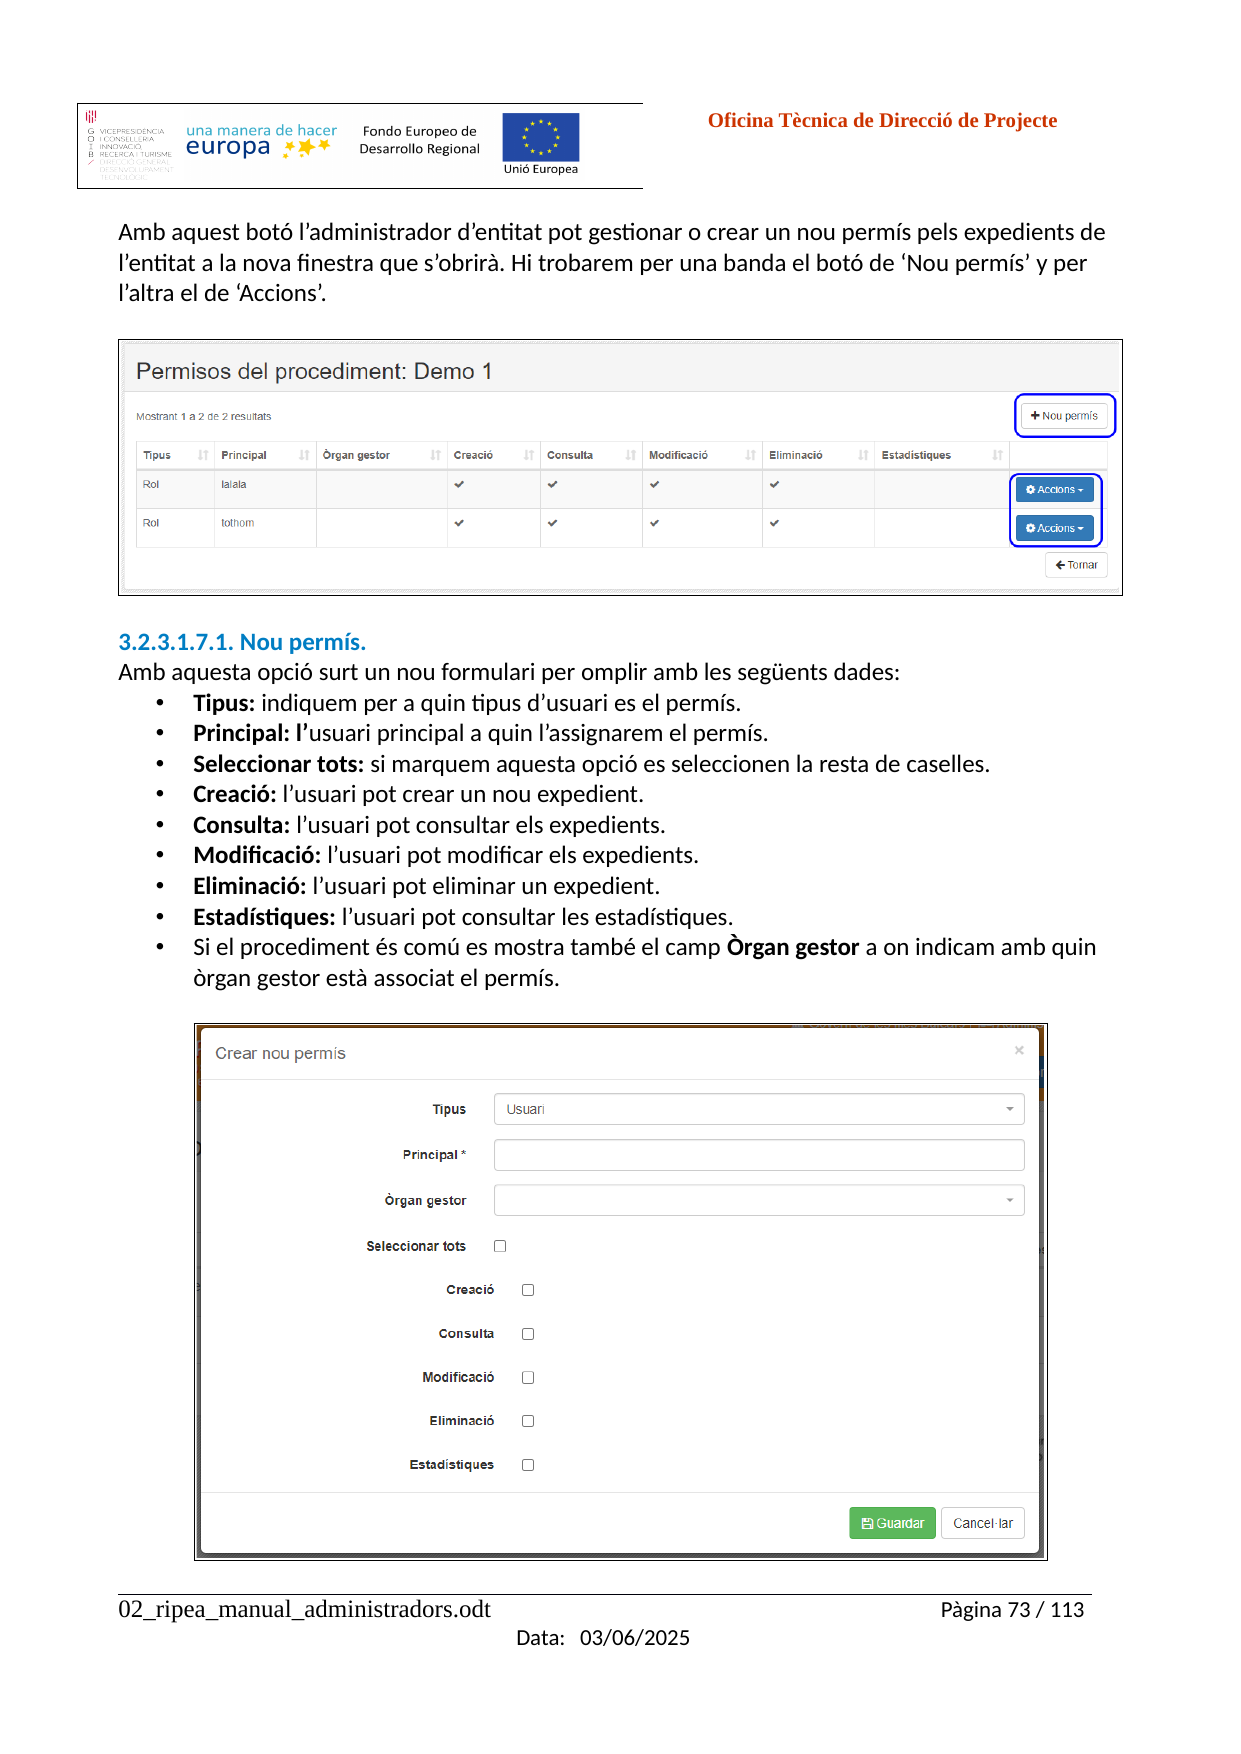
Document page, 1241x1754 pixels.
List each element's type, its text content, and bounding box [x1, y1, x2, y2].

list Tipus: indiquem per a quin tipus d’usuari es el permís. [156, 687, 1122, 718]
list Consulta: l’usuari pot consultar els expedients. [156, 809, 1122, 840]
list Estadístiques: l’usuari pot consultar les estadístiques. [156, 901, 1122, 931]
list Eliminació: l’usuari pot eliminar un expedient. [156, 870, 1122, 901]
text Amb aquesta opció surt un nou formulari per omplir amb les següents dades: [118, 657, 1122, 687]
list Creació: l’usuari pot crear un nou expedient. [156, 779, 1122, 809]
picture [184, 108, 585, 182]
picture [196, 1025, 1044, 1558]
list Si el procediment és comú es mostra també el camp Òrgan gestor a on indicam amb quin òrgan gestor està associat el permís. [156, 931, 1122, 992]
list Modificació: l’usuari pot modificar els expedients. [156, 840, 1122, 870]
list Seleccionar tots: si marquem aquesta opció es seleccionen la resta de caselles. [156, 748, 1122, 779]
list Principal: l’usuari principal a quin l’assignarem el permís. [156, 718, 1122, 748]
picture [121, 341, 1119, 593]
picture [82, 108, 178, 182]
subtitle 3.2.3.1.7.1. Nou permís. [118, 626, 1122, 657]
text Amb aquest botó l’administrador d’entitat pot gestionar o crear un nou permís pels expedients de l’entitat a la nova finestra que s’obrirà. Hi trobarem per una banda el botó de ‘Nou permís’ y per l’altra el de ‘Accions’. [118, 216, 1122, 308]
